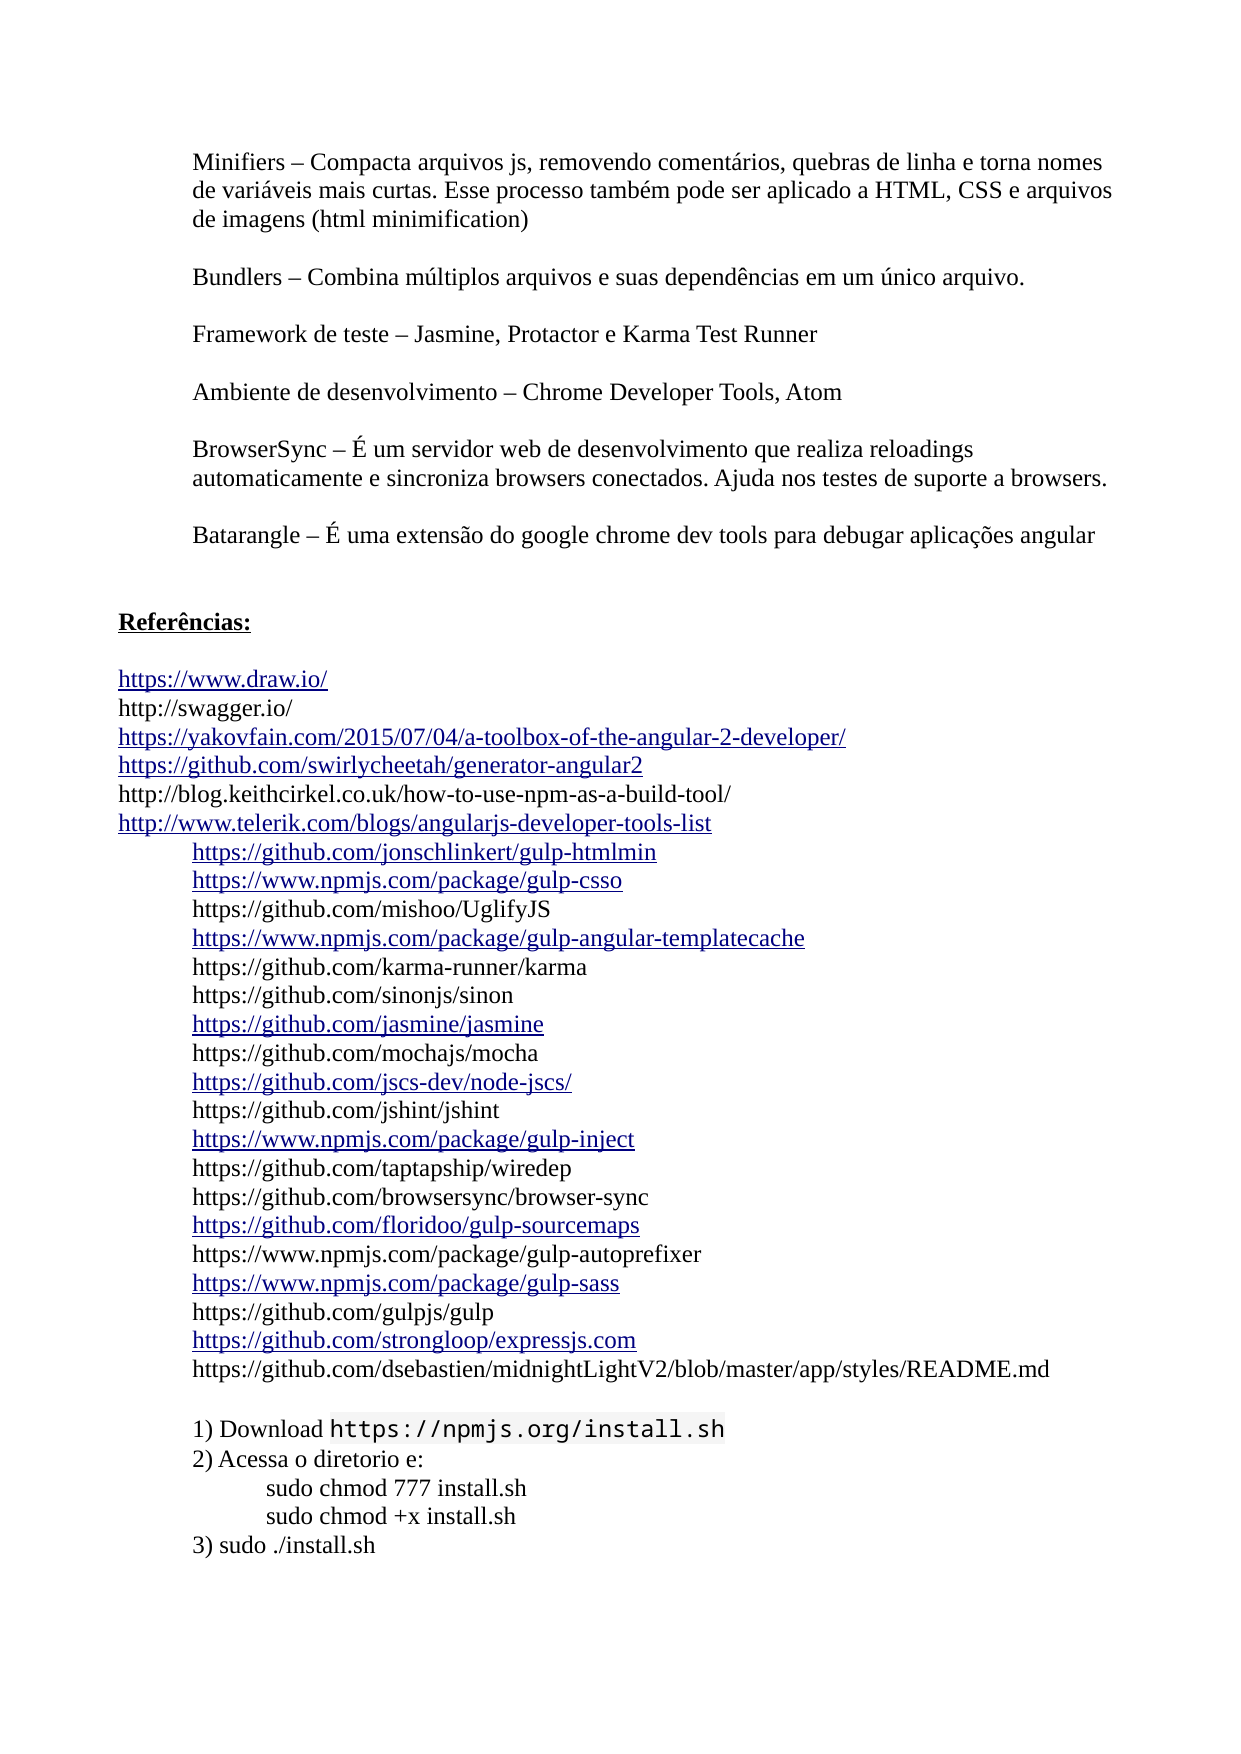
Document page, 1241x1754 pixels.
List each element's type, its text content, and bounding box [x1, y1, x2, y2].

text http://www.telerik.com/blogs/angularjs-developer-tools-list [118, 808, 1122, 837]
text 3) sudo ./install.sh [192, 1530, 1122, 1559]
text https://www.npmjs.com/package/gulp-inject [192, 1124, 1122, 1153]
text https://github.com/jshint/jshint [192, 1096, 1122, 1124]
text https://www.npmjs.com/package/gulp-angular-templatecache [192, 923, 1122, 952]
text https://github.com/karma-runner/karma [192, 952, 1122, 981]
text https://www.npmjs.com/package/gulp-csso [192, 866, 1122, 894]
text 2) Acessa o diretorio e: [192, 1444, 1122, 1473]
text https://github.com/floridoo/gulp-sourcemaps [192, 1211, 1122, 1239]
text https://github.com/strongloop/expressjs.com [192, 1326, 1122, 1354]
text 1) Download https://npmjs.org/install.sh [192, 1412, 1122, 1444]
text sudo chmod +x install.sh [192, 1501, 1122, 1530]
text http://swagger.io/ [118, 693, 1122, 722]
text https://github.com/swirlycheetah/generator-angular2 [118, 751, 1122, 779]
text https://www.draw.io/ [118, 664, 1122, 693]
text https://github.com/gulpjs/gulp [192, 1297, 1122, 1326]
text https://github.com/sinonjs/sinon [192, 981, 1122, 1009]
text Referências: [118, 607, 1122, 636]
text sudo chmod 777 install.sh [192, 1473, 1122, 1501]
text BrowserSync – É um servidor web de desenvolvimento que realiza reloadings automaticamente e sincroniza browsers conectados. Ajuda nos testes de suporte a browsers. [192, 434, 1122, 492]
text https://www.npmjs.com/package/gulp-autoprefixer [192, 1239, 1122, 1268]
text https://github.com/jasmine/jasmine [192, 1009, 1122, 1038]
text Ambiente de desenvolvimento – Chrome Developer Tools, Atom [192, 377, 1122, 406]
text Framework de teste – Jasmine, Protactor e Karma Test Runner [192, 319, 1122, 348]
text https://github.com/mochajs/mocha [192, 1038, 1122, 1067]
text Batarangle – É uma extensão do google chrome dev tools para debugar aplicações angular [118, 521, 1122, 549]
text https://www.npmjs.com/package/gulp-sass [192, 1268, 1122, 1297]
text http://blog.keithcirkel.co.uk/how-to-use-npm-as-a-build-tool/ [118, 779, 1122, 808]
text https://github.com/browsersync/browser-sync [192, 1182, 1122, 1211]
text https://github.com/dsebastien/midnightLightV2/blob/master/app/styles/README.md [192, 1354, 1122, 1383]
text https://github.com/jonschlinkert/gulp-htmlmin [192, 837, 1122, 866]
text Bundlers – Combina múltiplos arquivos e suas dependências em um único arquivo. [192, 262, 1122, 291]
text Minifiers – Compacta arquivos js, removendo comentários, quebras de linha e torna nomes de variáveis mais curtas. Esse processo também pode ser aplicado a HTML, CSS e arquivos de imagens (html minimification) [192, 147, 1122, 233]
text https://github.com/mishoo/UglifyJS [192, 894, 1122, 923]
text https://yakovfain.com/2015/07/04/a-toolbox-of-the-angular-2-developer/ [118, 722, 1122, 751]
text https://github.com/taptapship/wiredep [192, 1153, 1122, 1182]
text https://github.com/jscs-dev/node-jscs/ [192, 1067, 1122, 1096]
